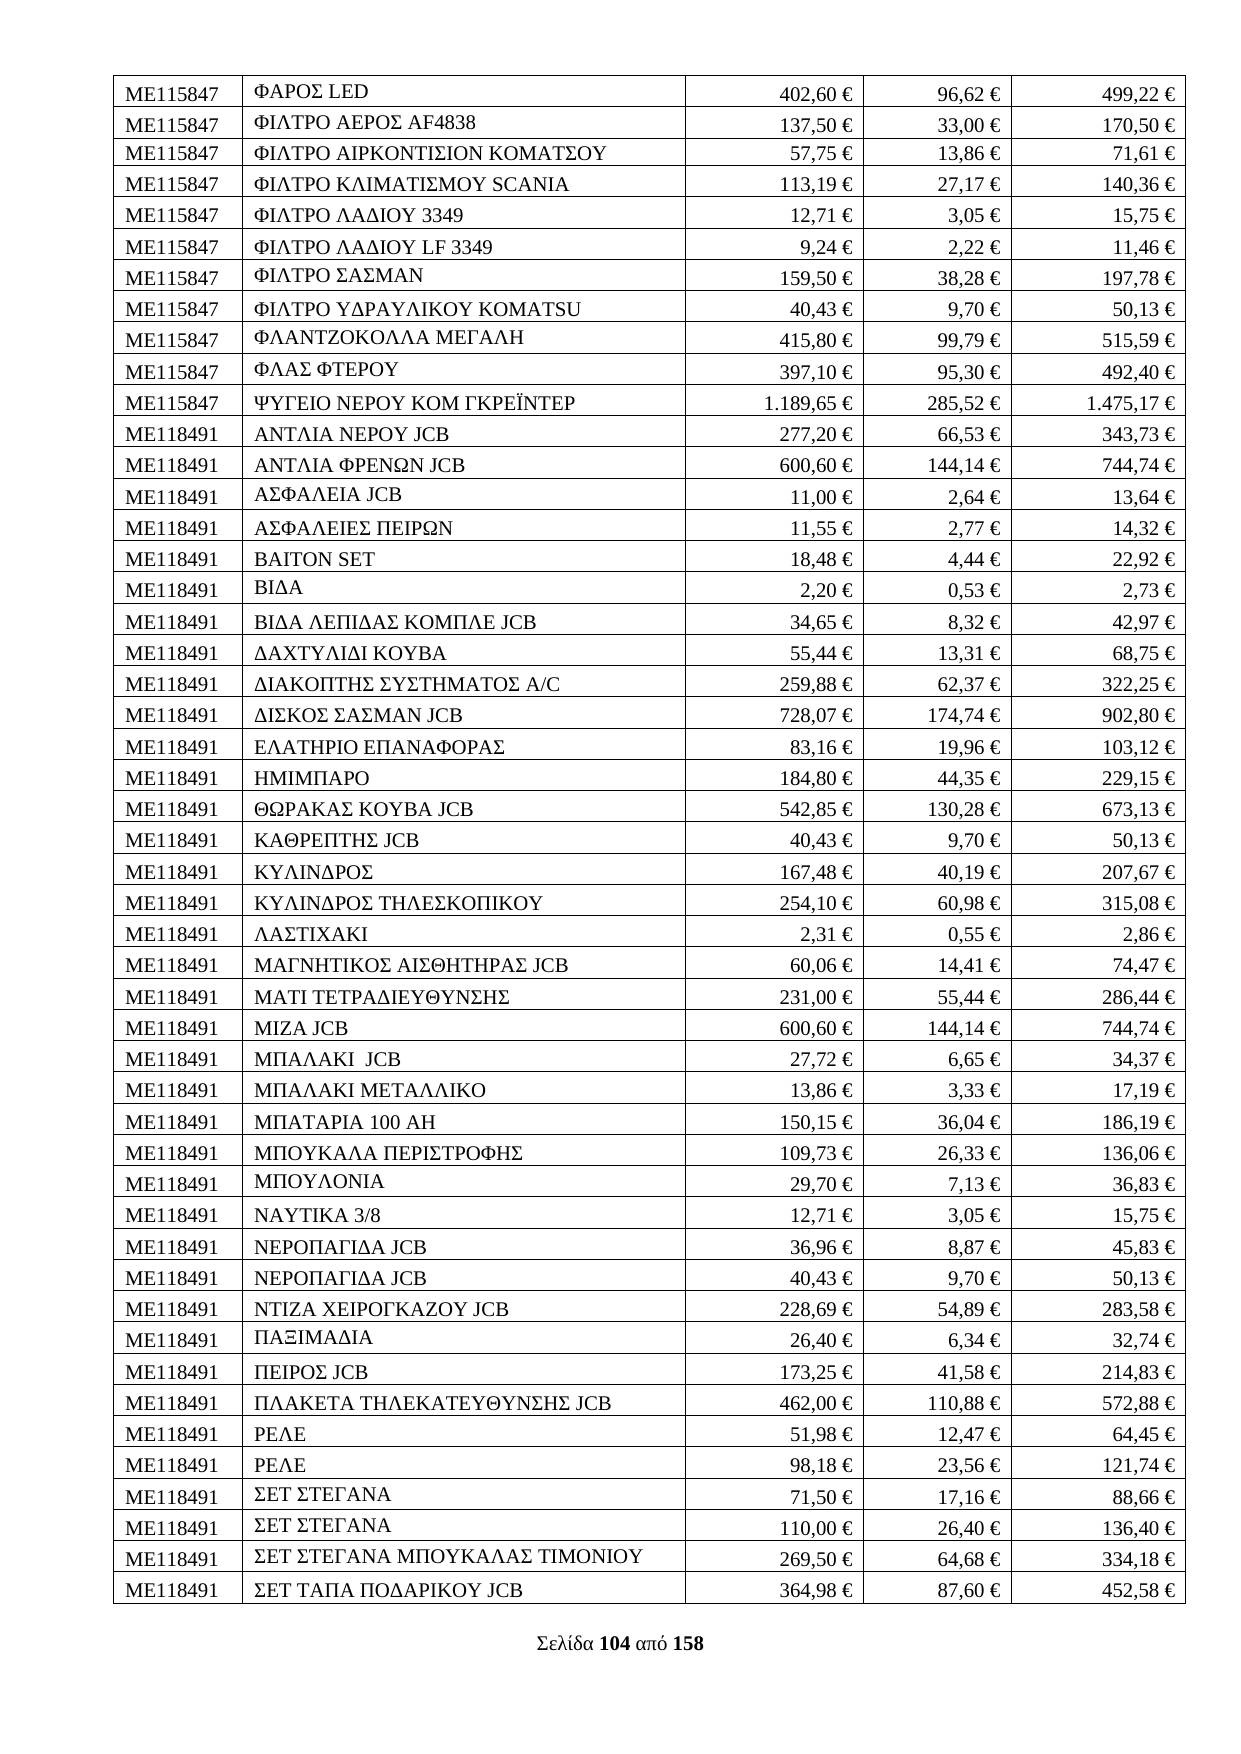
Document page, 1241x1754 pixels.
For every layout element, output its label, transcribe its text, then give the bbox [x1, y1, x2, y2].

table_cell 17,19 € [1012, 1072, 1185, 1102]
table_cell ΚΥΛΙΝΔΡΟΣ ΤΗΛΕΣΚΟΠΙΚΟΥ [243, 885, 685, 915]
table_cell ΜΕ115847 [114, 291, 242, 321]
table_cell 27,17 € [864, 166, 1011, 196]
table_cell ΜΕ118491 [114, 729, 242, 759]
table_cell ΚΑΘΡΕΠΤΗΣ JCB [243, 822, 685, 852]
table_cell ΜΕ118491 [114, 1072, 242, 1102]
table_cell 140,36 € [1012, 166, 1185, 196]
table_cell 343,73 € [1012, 416, 1185, 446]
table_cell ΜΕ118491 [114, 541, 242, 571]
table_cell ΠΑΞΙΜΑΔΙΑ [243, 1322, 685, 1352]
table_cell ΔΑΧΤΥΛΙΔΙ ΚΟΥΒΑ [243, 635, 685, 665]
table_cell 64,45 € [1012, 1416, 1185, 1446]
table_cell 2,20 € [686, 572, 863, 602]
table_cell ΜΕ118491 [114, 1104, 242, 1134]
table_cell 17,16 € [864, 1479, 1011, 1509]
table_cell ΝΕΡΟΠΑΓΙΔΑ JCB [243, 1229, 685, 1259]
table_cell 9,70 € [864, 291, 1011, 321]
table_cell ΜΕ118491 [114, 1510, 242, 1540]
table_cell 167,48 € [686, 854, 863, 884]
table_cell ΜΕ118491 [114, 635, 242, 665]
table_cell 744,74 € [1012, 1010, 1185, 1040]
table_cell ΜΕ118491 [114, 1541, 242, 1571]
table_cell 121,74 € [1012, 1447, 1185, 1477]
table_cell 334,18 € [1012, 1541, 1185, 1571]
table_cell 50,13 € [1012, 822, 1185, 852]
table_cell ΑΝΤΛΙΑ ΝΕΡΟΥ JCB [243, 416, 685, 446]
table_cell ΜΕ118491 [114, 604, 242, 634]
table_cell 109,73 € [686, 1135, 863, 1165]
table_cell ΣΕΤ ΣΤΕΓΑΝΑ ΜΠΟΥΚΑΛΑΣ ΤΙΜΟΝΙΟΥ [243, 1541, 685, 1571]
table_cell 542,85 € [686, 791, 863, 821]
table_cell 286,44 € [1012, 979, 1185, 1009]
table_cell ΒΙΔΑ [243, 572, 685, 602]
table_cell ΗΜΙΜΠΑΡΟ [243, 760, 685, 790]
table_cell 2,31 € [686, 916, 863, 946]
table_cell ΜΕ115847 [114, 229, 242, 259]
table_cell 113,19 € [686, 166, 863, 196]
table_cell ΔΙΣΚΟΣ ΣΑΣΜΑΝ JCB [243, 697, 685, 727]
table_cell ΜΕ115847 [114, 322, 242, 352]
table_cell 415,80 € [686, 322, 863, 352]
table_cell ΜΕ118491 [114, 885, 242, 915]
table_cell ΛΑΣΤΙΧΑΚΙ [243, 916, 685, 946]
table_cell ΚΥΛΙΝΔΡΟΣ [243, 854, 685, 884]
table_cell 207,67 € [1012, 854, 1185, 884]
table_cell ΜΕ118491 [114, 1572, 242, 1602]
table_cell ΑΣΦΑΛΕΙΑ JCB [243, 479, 685, 509]
table_cell 11,46 € [1012, 229, 1185, 259]
table_cell 214,83 € [1012, 1354, 1185, 1384]
table_cell ΒΑΙΤΟΝ SET [243, 541, 685, 571]
table_cell 7,13 € [864, 1166, 1011, 1196]
table_cell ΜΕ118491 [114, 1197, 242, 1227]
table_cell ΠΕΙΡΟΣ JCB [243, 1354, 685, 1384]
table_cell ΜΕ115847 [114, 260, 242, 290]
table_cell 2,22 € [864, 229, 1011, 259]
table_cell 3,33 € [864, 1072, 1011, 1102]
table_cell 12,71 € [686, 197, 863, 227]
table_cell 600,60 € [686, 1010, 863, 1040]
table_cell 83,16 € [686, 729, 863, 759]
table_cell 1.475,17 € [1012, 385, 1185, 415]
table_cell ΜΕ115847 [114, 76, 242, 106]
table_cell 137,50 € [686, 107, 863, 137]
table_cell 0,55 € [864, 916, 1011, 946]
table_cell 150,15 € [686, 1104, 863, 1134]
table_cell 492,40 € [1012, 354, 1185, 384]
table_cell 87,60 € [864, 1572, 1011, 1602]
table_cell 99,79 € [864, 322, 1011, 352]
table_cell 18,48 € [686, 541, 863, 571]
table_cell 64,68 € [864, 1541, 1011, 1571]
table_cell 197,78 € [1012, 260, 1185, 290]
table_cell 103,12 € [1012, 729, 1185, 759]
table_cell ΦΙΛΤΡΟ ΥΔΡΑΥΛΙΚΟΥ KOMATSU [243, 291, 685, 321]
table_cell ΜΑΤΙ ΤΕΤΡΑΔΙΕΥΘΥΝΣΗΣ [243, 979, 685, 1009]
table_cell ΜΕ118491 [114, 1479, 242, 1509]
table_cell 8,32 € [864, 604, 1011, 634]
table_cell 29,70 € [686, 1166, 863, 1196]
table_cell 515,59 € [1012, 322, 1185, 352]
table_cell 95,30 € [864, 354, 1011, 384]
table_cell 1.189,65 € [686, 385, 863, 415]
table_cell 51,98 € [686, 1416, 863, 1446]
table_cell 6,34 € [864, 1322, 1011, 1352]
table_cell 130,28 € [864, 791, 1011, 821]
table_cell ΦΙΛΤΡΟ ΛΑΔΙΟΥ LF 3349 [243, 229, 685, 259]
table_cell 55,44 € [864, 979, 1011, 1009]
table_cell 499,22 € [1012, 76, 1185, 106]
table_cell 27,72 € [686, 1041, 863, 1071]
table_cell 2,77 € [864, 510, 1011, 540]
table_cell 42,97 € [1012, 604, 1185, 634]
table_cell 26,33 € [864, 1135, 1011, 1165]
table_cell 62,37 € [864, 666, 1011, 696]
table_cell ΦΙΛΤΡΟ ΑΙΡΚΟΝΤΙΣΙΟΝ ΚΟΜΑΤΣΟΥ [243, 139, 685, 165]
table_cell ΡΕΛΕ [243, 1447, 685, 1477]
table_cell 26,40 € [686, 1322, 863, 1352]
table_cell 3,05 € [864, 1197, 1011, 1227]
table_cell 36,83 € [1012, 1166, 1185, 1196]
table_cell 159,50 € [686, 260, 863, 290]
table_cell ΜΕ118491 [114, 510, 242, 540]
table_cell ΔΙΑΚΟΠΤΗΣ ΣΥΣΤΗΜΑΤΟΣ A/C [243, 666, 685, 696]
table_cell 110,00 € [686, 1510, 863, 1540]
table_cell ΜΕ115847 [114, 197, 242, 227]
table_cell 50,13 € [1012, 1260, 1185, 1290]
table_cell ΦΙΛΤΡΟ ΛΑΔΙΟΥ 3349 [243, 197, 685, 227]
table_cell ΦΙΛΤΡΟ ΚΛΙΜΑΤΙΣΜΟΥ SCANIA [243, 166, 685, 196]
table_cell 728,07 € [686, 697, 863, 727]
table_cell ΜΕ115847 [114, 107, 242, 137]
table_cell ΡΕΛΕ [243, 1416, 685, 1446]
table_cell 228,69 € [686, 1291, 863, 1321]
table_cell 33,00 € [864, 107, 1011, 137]
table_cell 34,37 € [1012, 1041, 1185, 1071]
table_cell ΜΕ115847 [114, 354, 242, 384]
table_cell 184,80 € [686, 760, 863, 790]
table_cell 144,14 € [864, 1010, 1011, 1040]
table_cell 364,98 € [686, 1572, 863, 1602]
table_cell ΣΕΤ ΣΤΕΓΑΝΑ [243, 1479, 685, 1509]
table_cell ΝΕΡΟΠΑΓΙΔΑ JCB [243, 1260, 685, 1290]
table_cell ΕΛΑΤΗΡΙΟ ΕΠΑΝΑΦΟΡΑΣ [243, 729, 685, 759]
table_cell ΑΣΦΑΛΕΙΕΣ ΠΕΙΡΩΝ [243, 510, 685, 540]
table_cell 41,58 € [864, 1354, 1011, 1384]
table_cell ΜΕ118491 [114, 447, 242, 477]
table_cell ΨΥΓΕΙΟ ΝΕΡΟΥ KOM ΓΚΡΕΪΝΤΕΡ [243, 385, 685, 415]
table_cell 11,00 € [686, 479, 863, 509]
table_cell ΜΕ118491 [114, 1385, 242, 1415]
table_cell 572,88 € [1012, 1385, 1185, 1415]
table_cell ΜΠΑΤΑΡΙΑ 100 AH [243, 1104, 685, 1134]
table_cell 55,44 € [686, 635, 863, 665]
table_cell ΜΕ118491 [114, 697, 242, 727]
table_cell ΑΝΤΛΙΑ ΦΡΕΝΩΝ JCB [243, 447, 685, 477]
table_cell 600,60 € [686, 447, 863, 477]
table_cell ΜΕ118491 [114, 666, 242, 696]
table_cell ΣΕΤ ΤΑΠΑ ΠΟΔΑΡΙΚΟΥ JCB [243, 1572, 685, 1602]
table_cell ΜΕ118491 [114, 916, 242, 946]
table_cell ΠΛΑΚΕΤΑ ΤΗΛΕΚΑΤΕΥΘΥΝΣΗΣ JCB [243, 1385, 685, 1415]
table_cell 229,15 € [1012, 760, 1185, 790]
table_cell ΜΕ118491 [114, 822, 242, 852]
table_cell ΜΕ118491 [114, 479, 242, 509]
table_cell ΜΕ115847 [114, 166, 242, 196]
table_cell 315,08 € [1012, 885, 1185, 915]
table_cell 71,61 € [1012, 139, 1185, 165]
table_cell 71,50 € [686, 1479, 863, 1509]
table_cell 11,55 € [686, 510, 863, 540]
table_cell ΜΑΓΝΗΤΙΚΟΣ ΑΙΣΘΗΤΗΡΑΣ JCB [243, 947, 685, 977]
table_cell ΜΕ118491 [114, 572, 242, 602]
table_cell 88,66 € [1012, 1479, 1185, 1509]
table_cell ΜΕ118491 [114, 947, 242, 977]
table_cell 32,74 € [1012, 1322, 1185, 1352]
table_cell 36,04 € [864, 1104, 1011, 1134]
table_cell ΜΕ118491 [114, 1447, 242, 1477]
table_cell ΜΠΑΛΑΚΙ JCB [243, 1041, 685, 1071]
table_cell 136,40 € [1012, 1510, 1185, 1540]
table_cell 13,31 € [864, 635, 1011, 665]
table_cell ΜΕ118491 [114, 1010, 242, 1040]
table_cell 322,25 € [1012, 666, 1185, 696]
table_cell 186,19 € [1012, 1104, 1185, 1134]
table_cell 4,44 € [864, 541, 1011, 571]
table_cell 40,43 € [686, 1260, 863, 1290]
table_cell ΜΠΟΥΛΟΝΙΑ [243, 1166, 685, 1196]
table_cell 44,35 € [864, 760, 1011, 790]
table_cell 110,88 € [864, 1385, 1011, 1415]
table_cell 96,62 € [864, 76, 1011, 106]
table_cell 2,64 € [864, 479, 1011, 509]
table_cell 40,43 € [686, 291, 863, 321]
table_cell 40,19 € [864, 854, 1011, 884]
table_cell 170,50 € [1012, 107, 1185, 137]
table_cell 6,65 € [864, 1041, 1011, 1071]
table_cell 9,24 € [686, 229, 863, 259]
table_cell 673,13 € [1012, 791, 1185, 821]
table_cell 13,86 € [864, 139, 1011, 165]
table_cell 23,56 € [864, 1447, 1011, 1477]
table_cell ΜΕ118491 [114, 1322, 242, 1352]
table_cell ΜΕ118491 [114, 1416, 242, 1446]
table_cell 14,32 € [1012, 510, 1185, 540]
table_cell 19,96 € [864, 729, 1011, 759]
table_cell ΜΕ115847 [114, 385, 242, 415]
table_cell ΜΕ115847 [114, 139, 242, 165]
table_cell 277,20 € [686, 416, 863, 446]
table_cell 34,65 € [686, 604, 863, 634]
table_cell ΜΕ118491 [114, 1135, 242, 1165]
table_cell ΜΕ118491 [114, 979, 242, 1009]
table_cell 54,89 € [864, 1291, 1011, 1321]
table_cell 9,70 € [864, 822, 1011, 852]
table_cell ΦΙΛΤΡΟ ΑΕΡΟΣ AF4838 [243, 107, 685, 137]
table_cell 14,41 € [864, 947, 1011, 977]
table_cell 26,40 € [864, 1510, 1011, 1540]
table_cell 12,47 € [864, 1416, 1011, 1446]
table_cell 15,75 € [1012, 1197, 1185, 1227]
table_cell 98,18 € [686, 1447, 863, 1477]
table_cell 402,60 € [686, 76, 863, 106]
table_cell 2,86 € [1012, 916, 1185, 946]
table_cell 136,06 € [1012, 1135, 1185, 1165]
table_cell 45,83 € [1012, 1229, 1185, 1259]
table_cell ΦΙΛΤΡΟ ΣΑΣΜΑΝ [243, 260, 685, 290]
table_cell 40,43 € [686, 822, 863, 852]
table_cell 259,88 € [686, 666, 863, 696]
table_cell 3,05 € [864, 197, 1011, 227]
table_cell ΜΙΖΑ JCB [243, 1010, 685, 1040]
table_cell 50,13 € [1012, 291, 1185, 321]
table_cell 269,50 € [686, 1541, 863, 1571]
table_cell 285,52 € [864, 385, 1011, 415]
table_cell ΜΠΟΥΚΑΛΑ ΠΕΡΙΣΤΡΟΦΗΣ [243, 1135, 685, 1165]
table_cell 462,00 € [686, 1385, 863, 1415]
table_cell 74,47 € [1012, 947, 1185, 977]
table_cell ΒΙΔΑ ΛΕΠΙΔΑΣ ΚΟΜΠΛΕ JCB [243, 604, 685, 634]
table_cell 0,53 € [864, 572, 1011, 602]
table_cell 22,92 € [1012, 541, 1185, 571]
table_cell ΜΕ118491 [114, 1166, 242, 1196]
table_cell 144,14 € [864, 447, 1011, 477]
table_cell 15,75 € [1012, 197, 1185, 227]
table_cell ΦΛΑΣ ΦΤΕΡΟΥ [243, 354, 685, 384]
table_cell ΜΠΑΛΑΚΙ ΜΕΤΑΛΛΙΚΟ [243, 1072, 685, 1102]
table_cell 231,00 € [686, 979, 863, 1009]
table_cell ΜΕ118491 [114, 1041, 242, 1071]
table_cell ΝΑΥΤΙΚΑ 3/8 [243, 1197, 685, 1227]
table_cell 13,86 € [686, 1072, 863, 1102]
table_cell 36,96 € [686, 1229, 863, 1259]
table_cell ΦΛΑΝΤΖΟΚΟΛΛΑ ΜΕΓΑΛΗ [243, 322, 685, 352]
table_cell 57,75 € [686, 139, 863, 165]
table_cell 174,74 € [864, 697, 1011, 727]
table_cell 9,70 € [864, 1260, 1011, 1290]
table_cell 173,25 € [686, 1354, 863, 1384]
table_cell 38,28 € [864, 260, 1011, 290]
table_cell ΜΕ118491 [114, 791, 242, 821]
table_cell ΜΕ118491 [114, 1291, 242, 1321]
table_cell ΜΕ118491 [114, 854, 242, 884]
table_cell 902,80 € [1012, 697, 1185, 727]
table_cell 8,87 € [864, 1229, 1011, 1259]
table_cell 452,58 € [1012, 1572, 1185, 1602]
table_cell 254,10 € [686, 885, 863, 915]
table_cell 68,75 € [1012, 635, 1185, 665]
table_cell 60,98 € [864, 885, 1011, 915]
table_cell 12,71 € [686, 1197, 863, 1227]
table_cell 744,74 € [1012, 447, 1185, 477]
table_cell ΜΕ118491 [114, 1260, 242, 1290]
table_cell 60,06 € [686, 947, 863, 977]
table_cell 397,10 € [686, 354, 863, 384]
table_cell 13,64 € [1012, 479, 1185, 509]
table_cell ΜΕ118491 [114, 1354, 242, 1384]
table_cell ΘΩΡΑΚΑΣ ΚΟΥΒΑ JCB [243, 791, 685, 821]
table_cell ΝΤΙΖΑ ΧΕΙΡΟΓΚΑΖΟΥ JCB [243, 1291, 685, 1321]
table_cell ΜΕ118491 [114, 1229, 242, 1259]
table_cell 283,58 € [1012, 1291, 1185, 1321]
table_cell ΣΕΤ ΣΤΕΓΑΝΑ [243, 1510, 685, 1540]
table_cell 66,53 € [864, 416, 1011, 446]
table_cell 2,73 € [1012, 572, 1185, 602]
table_cell ΜΕ118491 [114, 416, 242, 446]
table_cell ΜΕ118491 [114, 760, 242, 790]
table_cell ΦΑΡΟΣ LED [243, 76, 685, 106]
